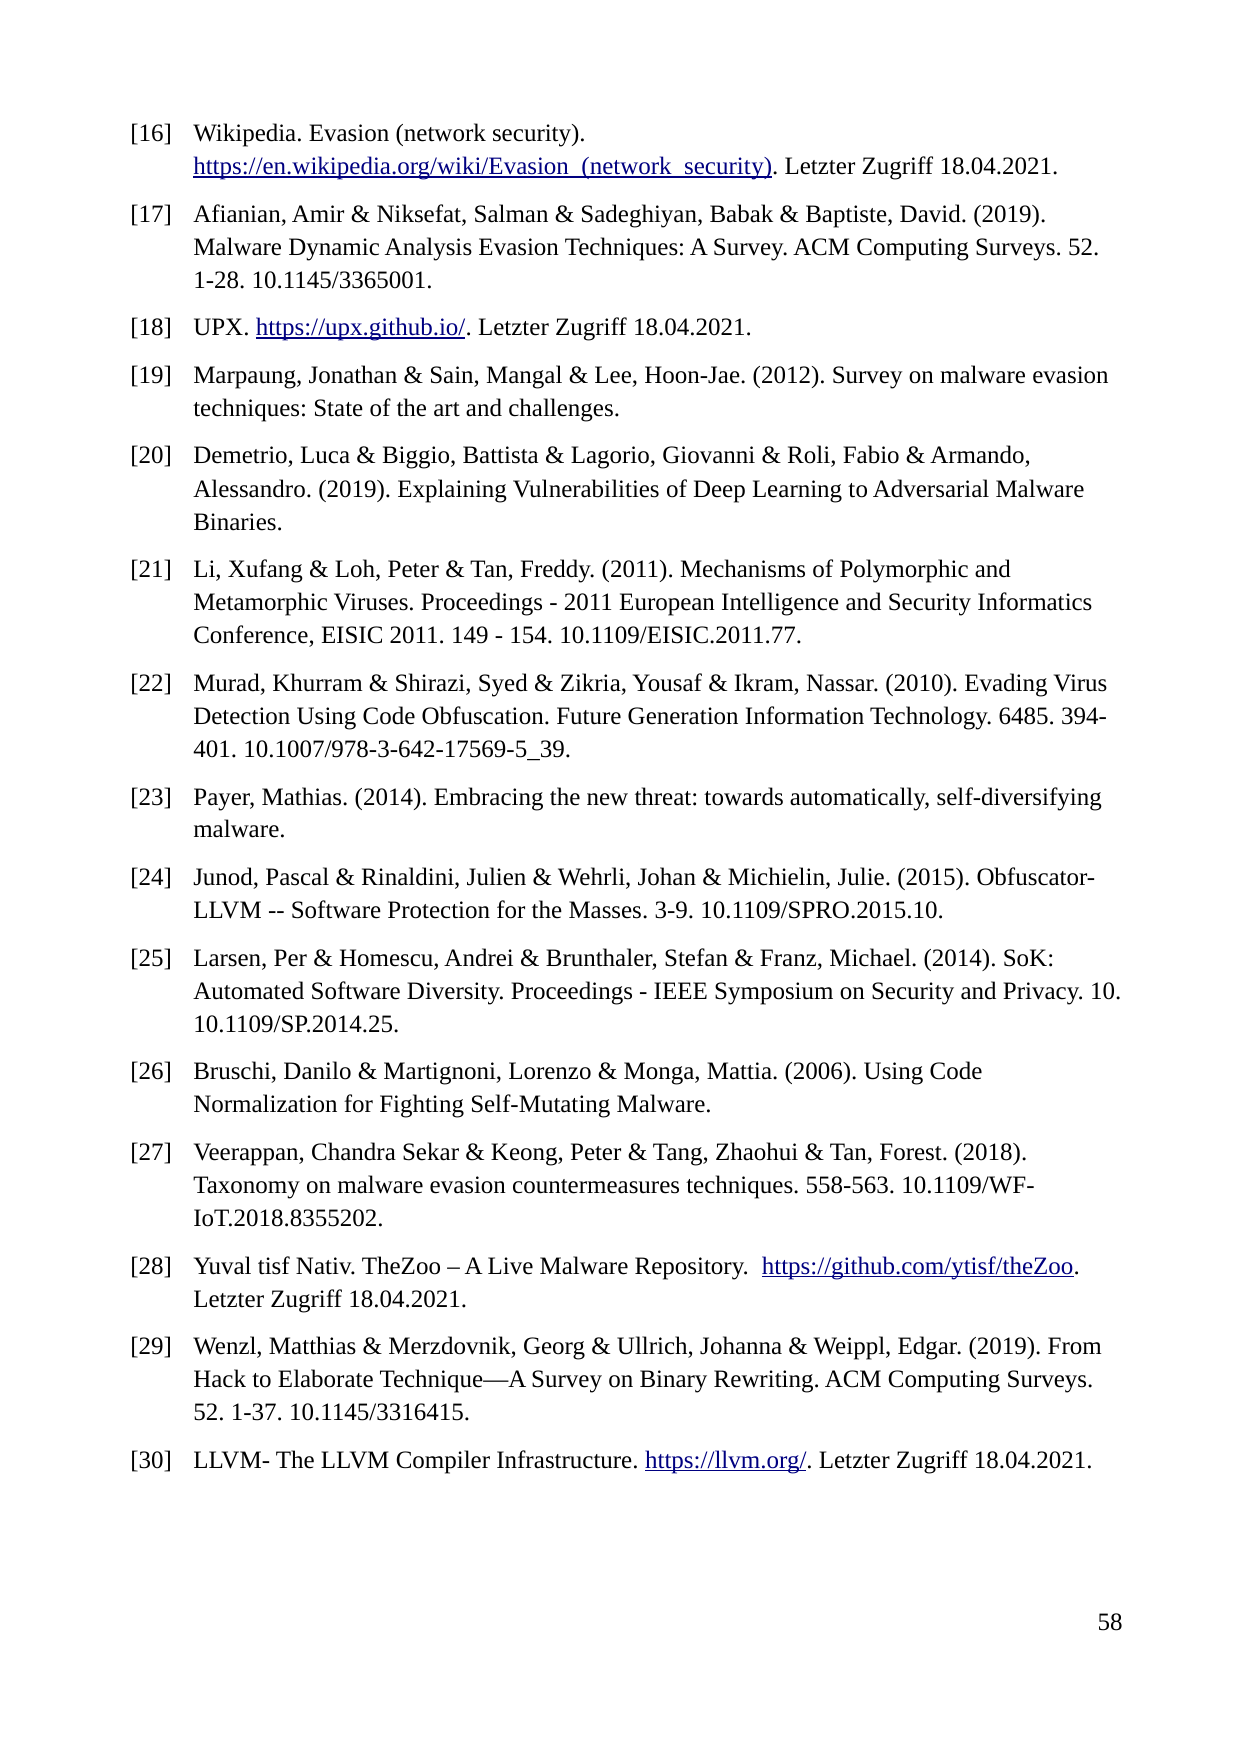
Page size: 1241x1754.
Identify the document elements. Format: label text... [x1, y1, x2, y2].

list Li, Xufang & Loh, Peter & Tan, Freddy. (2011). Mechanisms of Polymorphic and Metamorphic Viruses. Proceedings - 2011 European Intelligence and Security Informatics Conference, EISIC 2011. 149 - 154. 10.1109/EISIC.2011.77. [130, 554, 1122, 649]
list Bruschi, Danilo & Martignoni, Lorenzo & Monga, Mattia. (2006). Using Code Normalization for Fighting Self-Mutating Malware. [130, 1056, 1122, 1118]
list Murad, Khurram & Shirazi, Syed & Zikria, Yousaf & Ikram, Nassar. (2010). Evading Virus Detection Using Code Obfuscation. Future Generation Information Technology. 6485. 394-401. 10.1007/978-3-642-17569-5_39. [130, 668, 1122, 763]
list Larsen, Per & Homescu, Andrei & Brunthaler, Stefan & Franz, Michael. (2014). SoK: Automated Software Diversity. Proceedings - IEEE Symposium on Security and Privacy. 10. 10.1109/SP.2014.25. [130, 943, 1122, 1038]
list Afianian, Amir & Niksefat, Salman & Sadeghiyan, Babak & Baptiste, David. (2019). Malware Dynamic Analysis Evasion Techniques: A Survey. ACM Computing Surveys. 52. 1-28. 10.1145/3365001. [130, 199, 1122, 293]
list Veerappan, Chandra Sekar & Keong, Peter & Tang, Zhaohui & Tan, Forest. (2018). Taxonomy on malware evasion countermeasures techniques. 558-563. 10.1109/WF-IoT.2018.8355202. [130, 1137, 1122, 1232]
list Yuval tisf Nativ. TheZoo – A Live Malware Repository. https://github.com/ytisf/theZoo. Letzter Zugriff 18.04.2021. [130, 1251, 1122, 1312]
list Wenzl, Matthias & Merzdovnik, Georg & Ullrich, Johanna & Weippl, Edgar. (2019). From Hack to Elaborate Technique—A Survey on Binary Rewriting. ACM Computing Surveys. 52. 1-37. 10.1145/3316415. [130, 1331, 1122, 1426]
list Payer, Mathias. (2014). Embracing the new threat: towards automatically, self-diversifying malware. [130, 782, 1122, 843]
list Wikipedia. Evasion (network security). https://en.wikipedia.org/wiki/Evasion_(network_security). Letzter Zugriff 18.04.2021. [130, 118, 1122, 180]
list Demetrio, Luca & Biggio, Battista & Lagorio, Giovanni & Roli, Fabio & Armando, Alessandro. (2019). Explaining Vulnerabilities of Deep Learning to Adversarial Malware Binaries. [130, 441, 1122, 535]
list Marpaung, Jonathan & Sain, Mangal & Lee, Hoon-Jae. (2012). Survey on malware evasion techniques: State of the art and challenges. [130, 360, 1122, 422]
list LLVM- The LLVM Compiler Infrastructure. https://llvm.org/. Letzter Zugriff 18.04.2021. [130, 1445, 1122, 1474]
list Junod, Pascal & Rinaldini, Julien & Wehrli, Johan & Michielin, Julie. (2015). Obfuscator-LLVM -- Software Protection for the Masses. 3-9. 10.1109/SPRO.2015.10. [130, 862, 1122, 924]
list UPX. https://upx.github.io/. Letzter Zugriff 18.04.2021. [130, 312, 1122, 341]
